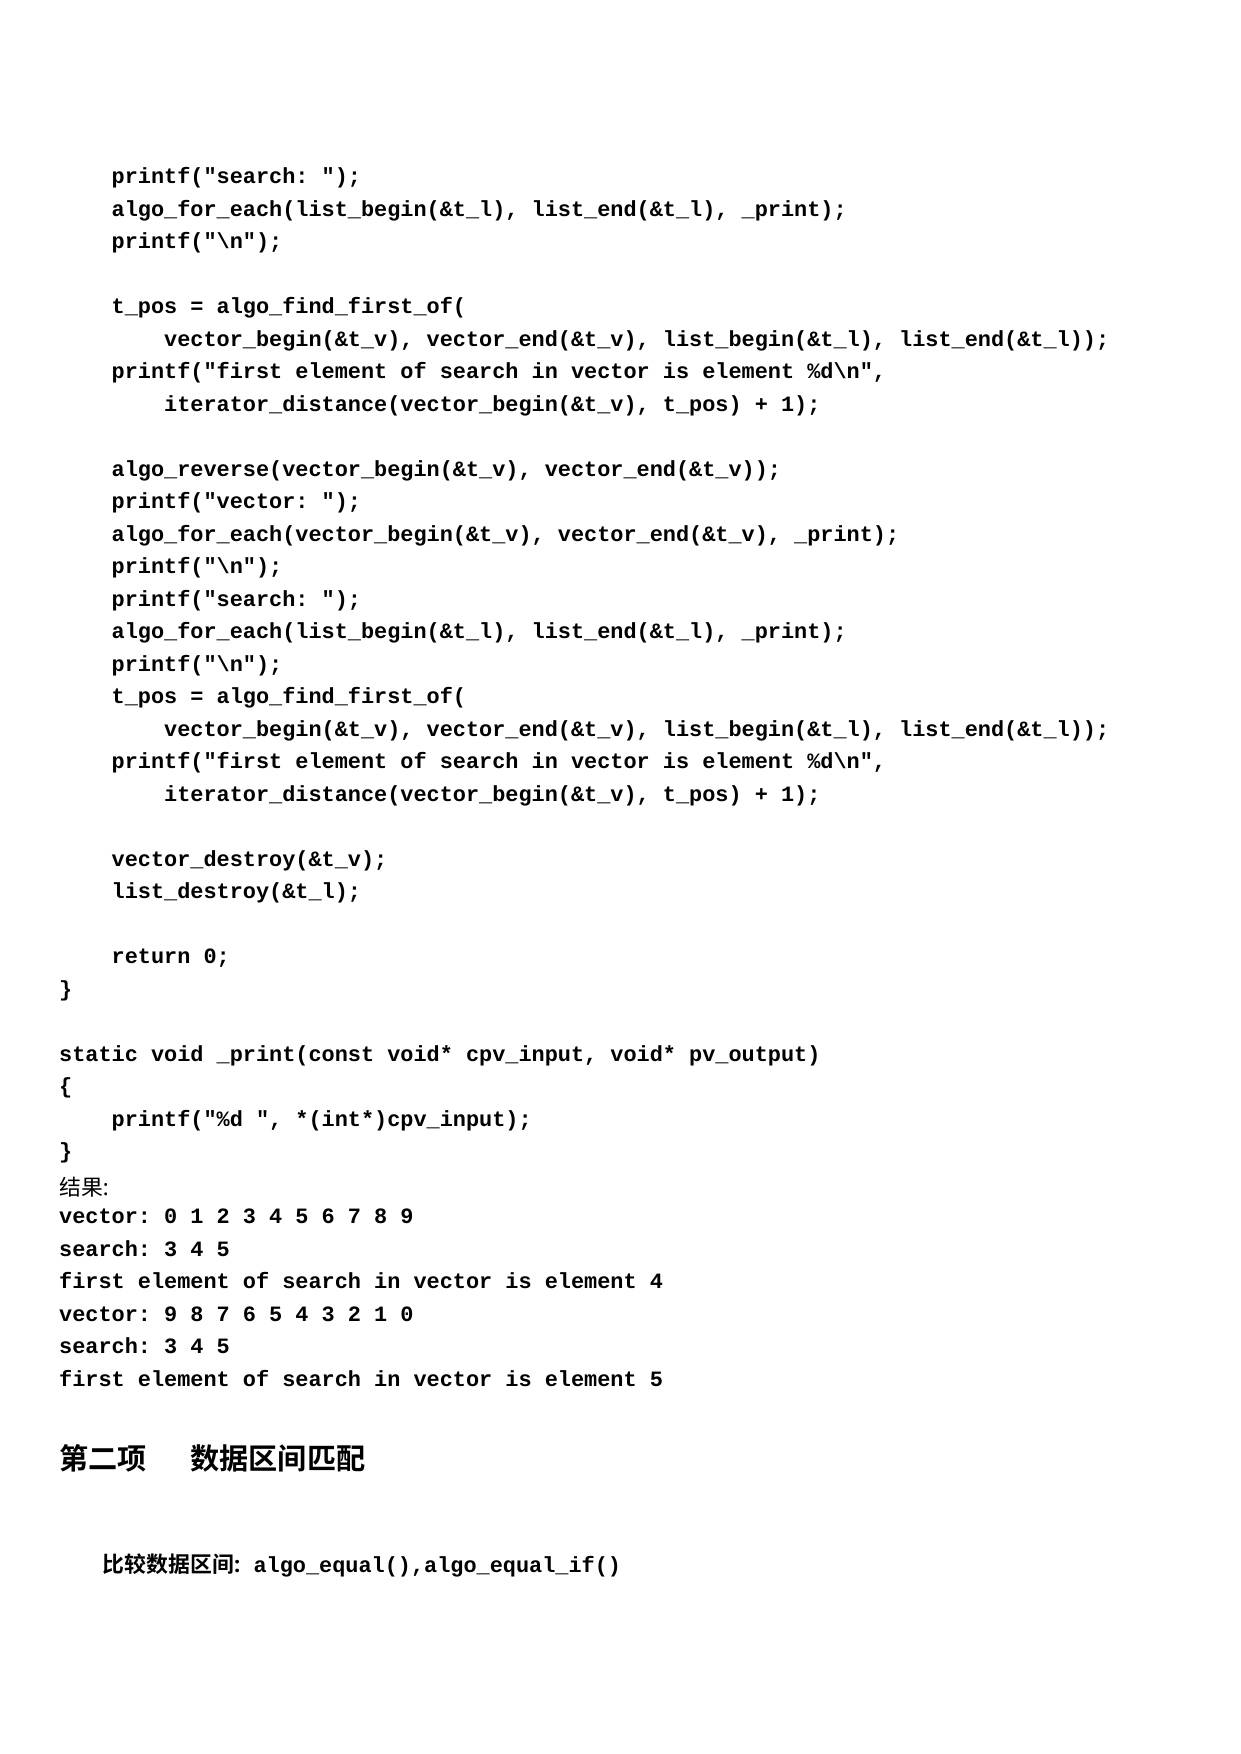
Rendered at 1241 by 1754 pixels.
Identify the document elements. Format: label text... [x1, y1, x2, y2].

text iterator_distance(vector_begin(&t_v), t_pos) + 1); [59, 389, 1181, 422]
text printf("first element of search in vector is element %d\n", [59, 747, 1181, 779]
text list_destroy(&t_l); [59, 877, 1181, 909]
text printf("\n"); [59, 227, 1181, 259]
text first element of search in vector is element 5 [59, 1364, 1181, 1397]
text search: 3 4 5 [59, 1332, 1181, 1364]
text printf("search: "); [59, 162, 1181, 194]
text t_pos = algo_find_first_of( [59, 682, 1181, 714]
text printf("first element of search in vector is element %d\n", [59, 357, 1181, 389]
text printf("vector: "); [59, 487, 1181, 519]
text first element of search in vector is element 4 [59, 1267, 1181, 1299]
text vector_begin(&t_v), vector_end(&t_v), list_begin(&t_l), list_end(&t_l)); [59, 714, 1181, 747]
text vector: 9 8 7 6 5 4 3 2 1 0 [59, 1299, 1181, 1332]
text 比较数据区间: algo_equal(),algo_equal_if() [59, 1547, 1181, 1579]
text vector: 0 1 2 3 4 5 6 7 8 9 [59, 1202, 1181, 1234]
text static void _print(const void* cpv_input, void* pv_output) [59, 1039, 1181, 1072]
text return 0; [59, 942, 1181, 974]
text iterator_distance(vector_begin(&t_v), t_pos) + 1); [59, 779, 1181, 812]
text vector_begin(&t_v), vector_end(&t_v), list_begin(&t_l), list_end(&t_l)); [59, 324, 1181, 357]
text printf("\n"); [59, 552, 1181, 584]
text t_pos = algo_find_first_of( [59, 292, 1181, 324]
text algo_reverse(vector_begin(&t_v), vector_end(&t_v)); [59, 454, 1181, 487]
text printf("search: "); [59, 584, 1181, 617]
text algo_for_each(list_begin(&t_l), list_end(&t_l), _print); [59, 617, 1181, 649]
text printf("\n"); [59, 649, 1181, 682]
text printf("%d ", *(int*)cpv_input); [59, 1104, 1181, 1137]
text } [59, 1137, 1181, 1169]
text search: 3 4 5 [59, 1234, 1181, 1267]
text { [59, 1072, 1181, 1104]
text } [59, 974, 1181, 1007]
text 结果: [59, 1169, 1181, 1202]
text algo_for_each(vector_begin(&t_v), vector_end(&t_v), _print); [59, 519, 1181, 552]
text vector_destroy(&t_v); [59, 844, 1181, 877]
subtitle 数据区间匹配 [59, 1424, 1181, 1489]
text algo_for_each(list_begin(&t_l), list_end(&t_l), _print); [59, 194, 1181, 227]
